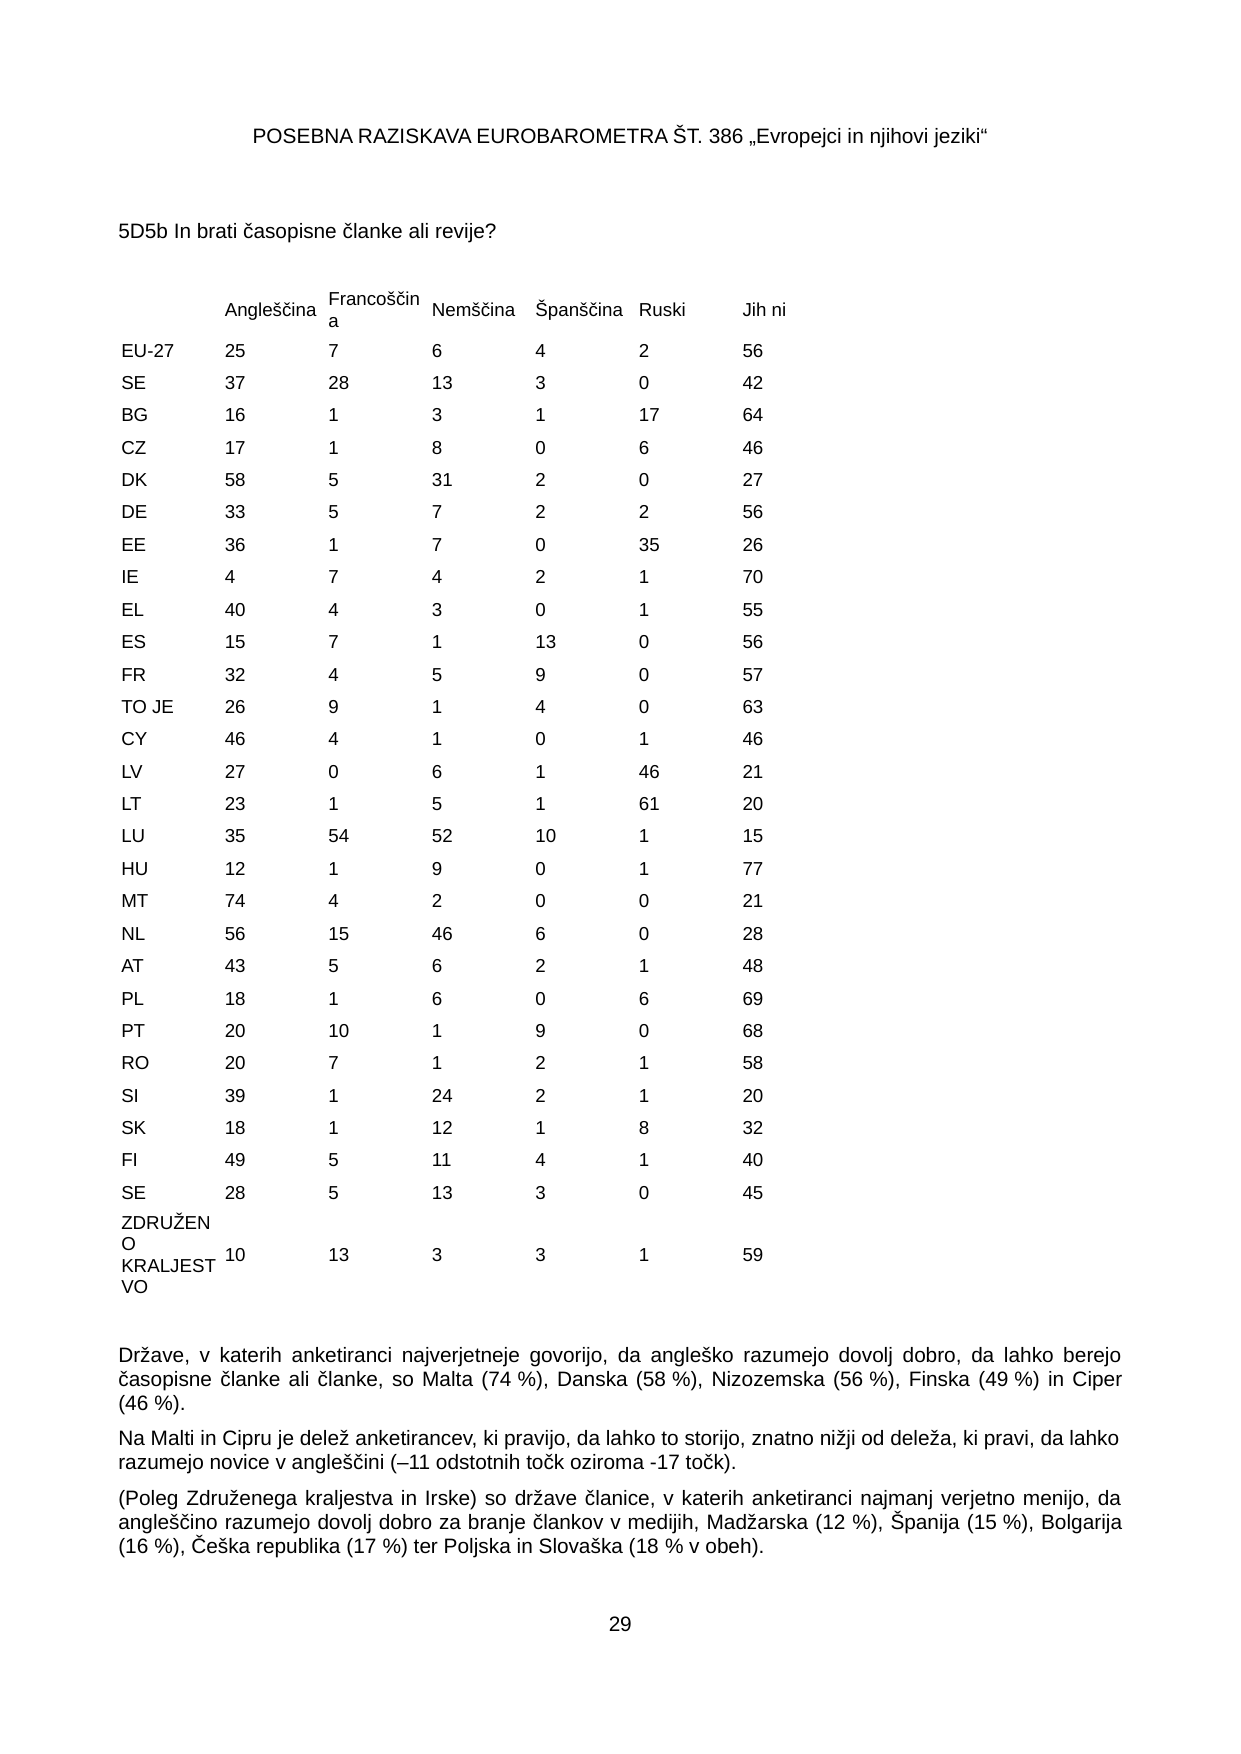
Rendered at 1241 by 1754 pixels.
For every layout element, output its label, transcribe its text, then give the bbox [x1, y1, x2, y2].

table_cell 7 [429, 496, 532, 528]
table_cell 31 [429, 464, 532, 496]
table_cell 6 [429, 950, 532, 982]
table_cell TO JE [118, 690, 222, 723]
table_cell 36 [222, 528, 325, 561]
table_cell 13 [325, 1209, 429, 1301]
table_cell 1 [532, 1111, 636, 1144]
table_cell 0 [532, 723, 636, 755]
table_cell 4 [532, 1144, 636, 1176]
table_cell 77 [739, 852, 843, 885]
table_cell 23 [222, 788, 325, 820]
table_cell 45 [739, 1176, 843, 1209]
table_cell 12 [222, 852, 325, 885]
table_cell 8 [636, 1111, 739, 1144]
table_cell 15 [222, 626, 325, 658]
table_cell 1 [532, 399, 636, 431]
table_cell HU [118, 852, 222, 885]
table_cell 61 [636, 788, 739, 820]
table_cell 11 [429, 1144, 532, 1176]
table_cell 46 [739, 431, 843, 463]
table_cell 1 [325, 431, 429, 463]
table_cell 3 [532, 1176, 636, 1209]
table_cell 2 [532, 1079, 636, 1111]
table_cell 32 [739, 1111, 843, 1144]
table_cell 0 [636, 885, 739, 917]
table_cell 2 [532, 464, 636, 496]
table_cell 7 [325, 626, 429, 658]
table_cell 0 [636, 1014, 739, 1047]
table_cell 1 [532, 755, 636, 787]
table_cell 20 [222, 1047, 325, 1079]
table_cell 21 [739, 885, 843, 917]
table_header [118, 285, 222, 334]
table_cell BG [118, 399, 222, 431]
table_cell 25 [222, 334, 325, 366]
table_header Španščina [532, 285, 636, 334]
table_cell 4 [325, 723, 429, 755]
table_cell 9 [532, 658, 636, 690]
table_cell 6 [429, 334, 532, 366]
table_cell 0 [636, 366, 739, 399]
table_cell 1 [325, 399, 429, 431]
table_cell 0 [325, 755, 429, 787]
table_cell 48 [739, 950, 843, 982]
text (Poleg Združenega kraljestva in Irske) so države članice, v katerih anketiranci najmanj verjetno menijo, da angleščino razumejo dovolj dobro za branje člankov v medijih, Madžarska (12 %), Španija (15 %), Bolgarija (16 %), Češka republika (17 %) ter Poljska in Slovaška (18 % v obeh). [118, 1486, 1122, 1558]
table_cell 20 [739, 788, 843, 820]
table_cell CZ [118, 431, 222, 463]
table_cell ES [118, 626, 222, 658]
table_cell 4 [222, 561, 325, 593]
table_cell 4 [532, 690, 636, 723]
table_header Ruski [636, 285, 739, 334]
table_cell 1 [325, 1079, 429, 1111]
table_cell 24 [429, 1079, 532, 1111]
table_cell 6 [532, 917, 636, 949]
table_cell 0 [636, 690, 739, 723]
table_cell 1 [636, 1144, 739, 1176]
table_cell 0 [636, 464, 739, 496]
table_cell 1 [636, 950, 739, 982]
table_cell 1 [325, 852, 429, 885]
table_cell 1 [636, 593, 739, 626]
table_cell 58 [739, 1047, 843, 1079]
table_cell 56 [739, 626, 843, 658]
text Države, v katerih anketiranci najverjetneje govorijo, da angleško razumejo dovolj dobro, da lahko berejo časopisne članke ali članke, so Malta (74 %), Danska (58 %), Nizozemska (56 %), Finska (49 %) in Ciper (46 %). [118, 1342, 1122, 1414]
table_cell 54 [325, 820, 429, 852]
table_cell LU [118, 820, 222, 852]
table_cell CY [118, 723, 222, 755]
table_cell 9 [325, 690, 429, 723]
table_cell 20 [222, 1014, 325, 1047]
table_cell 5 [325, 496, 429, 528]
table_cell 0 [532, 528, 636, 561]
table_cell 1 [429, 1014, 532, 1047]
table_cell 13 [429, 366, 532, 399]
table_cell 4 [325, 658, 429, 690]
table_cell 1 [636, 1209, 739, 1301]
table_cell 2 [532, 950, 636, 982]
table_cell 21 [739, 755, 843, 787]
table_cell 46 [222, 723, 325, 755]
table_cell 70 [739, 561, 843, 593]
table_cell 42 [739, 366, 843, 399]
table_cell 10 [325, 1014, 429, 1047]
table_cell 64 [739, 399, 843, 431]
table_cell 3 [429, 593, 532, 626]
table_cell 1 [636, 1079, 739, 1111]
table_cell 1 [429, 690, 532, 723]
table_cell 0 [532, 982, 636, 1014]
table_cell 35 [222, 820, 325, 852]
table_cell 52 [429, 820, 532, 852]
table_cell 7 [325, 1047, 429, 1079]
table_cell 7 [325, 561, 429, 593]
table_cell 2 [532, 1047, 636, 1079]
table_cell EE [118, 528, 222, 561]
table_cell SE [118, 366, 222, 399]
table_cell 1 [636, 820, 739, 852]
table_cell 3 [429, 399, 532, 431]
table_cell 74 [222, 885, 325, 917]
table_cell 32 [222, 658, 325, 690]
table_cell LT [118, 788, 222, 820]
table_cell 43 [222, 950, 325, 982]
table_cell 15 [325, 917, 429, 949]
table_cell 33 [222, 496, 325, 528]
table_cell 56 [739, 334, 843, 366]
table_cell 9 [532, 1014, 636, 1047]
table_cell 1 [325, 1111, 429, 1144]
table_cell 5 [325, 1176, 429, 1209]
table_cell FI [118, 1144, 222, 1176]
table_cell 17 [636, 399, 739, 431]
table_cell 7 [325, 334, 429, 366]
table_cell 4 [325, 593, 429, 626]
table_header Francoščina [325, 285, 429, 334]
table_cell 3 [532, 366, 636, 399]
table_header Jih ni [739, 285, 843, 334]
table_cell PL [118, 982, 222, 1014]
table_cell EL [118, 593, 222, 626]
table_cell 0 [636, 917, 739, 949]
table_cell MT [118, 885, 222, 917]
table_cell 0 [636, 626, 739, 658]
table_cell PT [118, 1014, 222, 1047]
table_cell 55 [739, 593, 843, 626]
table_cell 0 [532, 852, 636, 885]
table_cell 3 [532, 1209, 636, 1301]
table_cell 2 [429, 885, 532, 917]
table_cell 10 [222, 1209, 325, 1301]
table_cell 2 [532, 496, 636, 528]
table_cell 0 [532, 431, 636, 463]
table_cell EU-27 [118, 334, 222, 366]
table_cell 1 [429, 626, 532, 658]
table_cell 13 [532, 626, 636, 658]
table_cell 6 [636, 982, 739, 1014]
table_cell 16 [222, 399, 325, 431]
table_cell 0 [636, 658, 739, 690]
table_cell 6 [429, 755, 532, 787]
table_cell 46 [429, 917, 532, 949]
table_cell 1 [636, 561, 739, 593]
table_cell 4 [532, 334, 636, 366]
table_cell 10 [532, 820, 636, 852]
table_cell 0 [532, 593, 636, 626]
table_cell 2 [636, 334, 739, 366]
table_cell 40 [222, 593, 325, 626]
table_cell 39 [222, 1079, 325, 1111]
table_cell DE [118, 496, 222, 528]
table_cell 37 [222, 366, 325, 399]
table_cell SK [118, 1111, 222, 1144]
table_cell 20 [739, 1079, 843, 1111]
table_cell 1 [532, 788, 636, 820]
table_cell 0 [636, 1176, 739, 1209]
table_cell 4 [325, 885, 429, 917]
table_cell 40 [739, 1144, 843, 1176]
table_cell 1 [636, 852, 739, 885]
table_cell SI [118, 1079, 222, 1111]
table_cell 17 [222, 431, 325, 463]
table_cell 1 [325, 528, 429, 561]
table_header Nemščina [429, 285, 532, 334]
table_cell LV [118, 755, 222, 787]
text Na Malti in Cipru je delež anketirancev, ki pravijo, da lahko to storijo, znatno nižji od deleža, ki pravi, da lahko razumejo novice v angleščini (–11 odstotnih točk oziroma -17 točk). [118, 1426, 1122, 1474]
table_cell IE [118, 561, 222, 593]
table_cell 56 [222, 917, 325, 949]
table_cell 13 [429, 1176, 532, 1209]
table_cell ZDRUŽENO KRALJESTVO [118, 1209, 222, 1301]
table_cell 2 [532, 561, 636, 593]
text 5D5b In brati časopisne članke ali revije? [118, 219, 1122, 243]
table_cell 2 [636, 496, 739, 528]
table_header Angleščina [222, 285, 325, 334]
table_cell 1 [429, 723, 532, 755]
table_cell 3 [429, 1209, 532, 1301]
table_cell 68 [739, 1014, 843, 1047]
table_cell 5 [325, 464, 429, 496]
table_cell 0 [532, 885, 636, 917]
table_cell 18 [222, 982, 325, 1014]
table_cell NL [118, 917, 222, 949]
table_cell 35 [636, 528, 739, 561]
table_cell 28 [739, 917, 843, 949]
table_cell 1 [636, 723, 739, 755]
table_cell 9 [429, 852, 532, 885]
table_cell 1 [429, 1047, 532, 1079]
table_cell 46 [739, 723, 843, 755]
table_cell 5 [325, 1144, 429, 1176]
table_cell 26 [739, 528, 843, 561]
table_cell 15 [739, 820, 843, 852]
table_cell 56 [739, 496, 843, 528]
table_cell 4 [429, 561, 532, 593]
table_cell 18 [222, 1111, 325, 1144]
table_cell 1 [325, 788, 429, 820]
table_cell 27 [222, 755, 325, 787]
table_cell 7 [429, 528, 532, 561]
table_cell 27 [739, 464, 843, 496]
table_cell 5 [429, 788, 532, 820]
table_cell 57 [739, 658, 843, 690]
table_cell 1 [325, 982, 429, 1014]
table_cell 1 [636, 1047, 739, 1079]
table_cell SE [118, 1176, 222, 1209]
table_cell 69 [739, 982, 843, 1014]
table_cell 8 [429, 431, 532, 463]
table_cell 59 [739, 1209, 843, 1301]
table_cell 26 [222, 690, 325, 723]
table_cell 12 [429, 1111, 532, 1144]
table_cell 5 [429, 658, 532, 690]
table_cell 63 [739, 690, 843, 723]
table_cell 5 [325, 950, 429, 982]
table_cell 58 [222, 464, 325, 496]
table_cell 28 [325, 366, 429, 399]
table_cell FR [118, 658, 222, 690]
table_cell 6 [636, 431, 739, 463]
table_cell DK [118, 464, 222, 496]
table_cell 49 [222, 1144, 325, 1176]
table_cell RO [118, 1047, 222, 1079]
table_cell 28 [222, 1176, 325, 1209]
table_cell AT [118, 950, 222, 982]
table_cell 6 [429, 982, 532, 1014]
table_cell 46 [636, 755, 739, 787]
